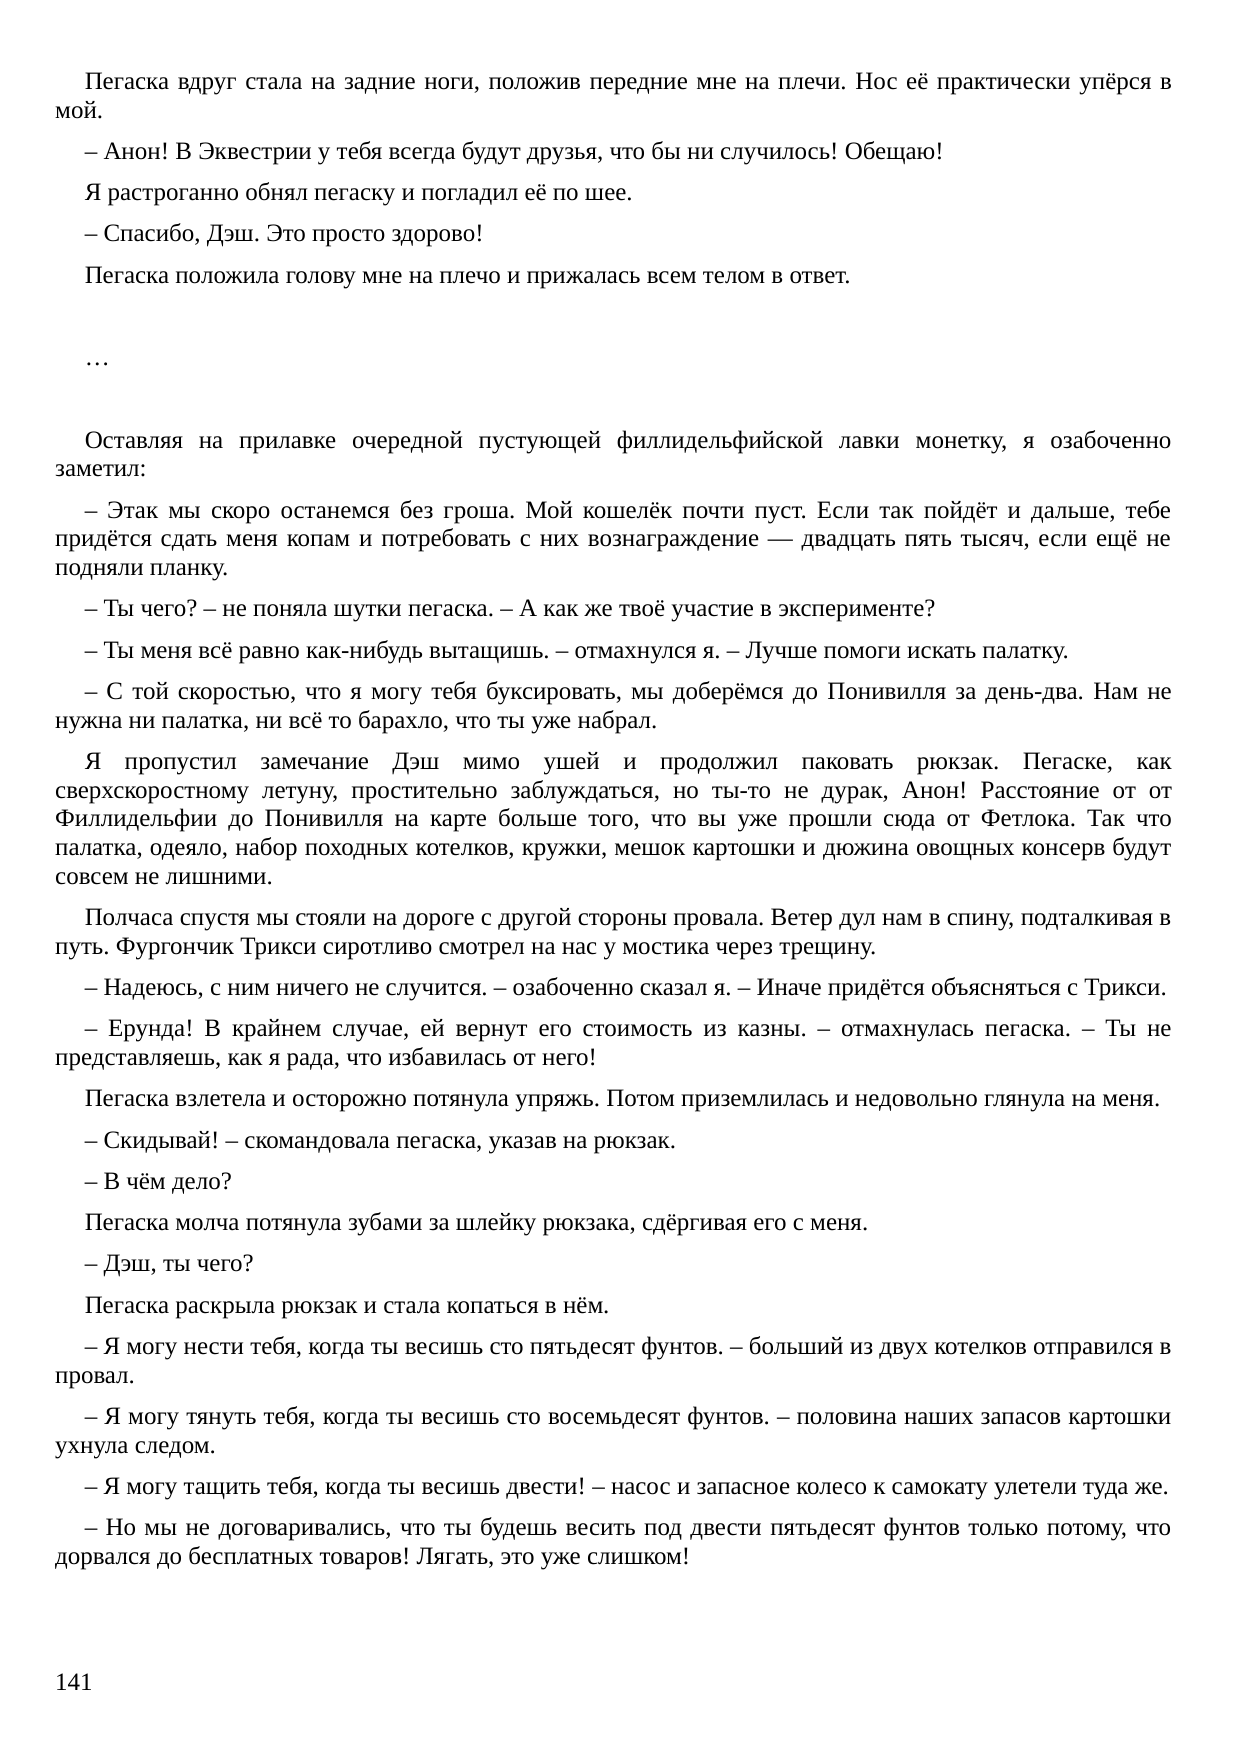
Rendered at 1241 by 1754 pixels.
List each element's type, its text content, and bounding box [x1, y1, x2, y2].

text – С той скоростью, что я могу тебя буксировать, мы доберёмся до Понивилля за день-два. Нам не нужна ни палатка, ни всё то барахло, что ты уже набрал. [55, 676, 1173, 733]
text – Дэш, ты чего? [55, 1248, 1173, 1277]
text – Я могу нести тебя, когда ты весишь сто пятьдесят фунтов. – больший из двух котелков отправился в провал. [55, 1331, 1173, 1388]
text Я растроганно обнял пегаску и погладил её по шее. [55, 177, 1173, 206]
text Пегаска вдруг стала на задние ноги, положив передние мне на плечи. Нос её практически упёрся в мой. [55, 66, 1173, 123]
text – Я могу тащить тебя, когда ты весишь двести! – насос и запасное колесо к самокату улетели туда же. [55, 1471, 1173, 1500]
text – Надеюсь, с ним ничего не случится. – озабоченно сказал я. – Иначе придётся объясняться с Трикси. [55, 972, 1173, 1001]
text … [55, 342, 1173, 371]
text – В чём дело? [55, 1166, 1173, 1195]
text Пегаска положила голову мне на плечо и прижалась всем телом в ответ. [55, 260, 1173, 288]
text – Спасибо, Дэш. Это просто здорово! [55, 218, 1173, 247]
text Я пропустил замечание Дэш мимо ушей и продолжил паковать рюкзак. Пегаске, как сверхскоростному летуну, простительно заблуждаться, но ты-то не дурак, Анон! Расстояние от от Филлидельфии до Понивилля на карте больше того, что вы уже прошли сюда от Фетлока. Так что палатка, одеяло, набор походных котелков, кружки, мешок картошки и дюжина овощных консерв будут совсем не лишними. [55, 746, 1173, 890]
text – Ерунда! В крайнем случае, ей вернут его стоимость из казны. – отмахнулась пегаска. – Ты не представляешь, как я рада, что избавилась от него! [55, 1013, 1173, 1071]
text – Я могу тянуть тебя, когда ты весишь сто восемьдесят фунтов. – половина наших запасов картошки ухнула следом. [55, 1401, 1173, 1458]
text – Этак мы скоро останемся без гроша. Мой кошелёк почти пуст. Если так пойдёт и дальше, тебе придётся сдать меня копам и потребовать с них вознаграждение — двадцать пять тысяч, если ещё не подняли планку. [55, 495, 1173, 581]
text – Ты чего? – не поняла шутки пегаска. – А как же твоё участие в эксперименте? [55, 593, 1173, 622]
text Оставляя на прилавке очередной пустующей филлидельфийской лавки монетку, я озабоченно заметил: [55, 425, 1173, 482]
text Пегаска молча потянула зубами за шлейку рюкзака, сдёргивая его с меня. [55, 1207, 1173, 1236]
text – Анон! В Эквестрии у тебя всегда будут друзья, что бы ни случилось! Обещаю! [55, 136, 1173, 165]
text – Ты меня всё равно как-нибудь вытащишь. – отмахнулся я. – Лучше помоги искать палатку. [55, 635, 1173, 663]
text – Но мы не договаривались, что ты будешь весить под двести пятьдесят фунтов только потому, что дорвался до бесплатных товаров! Лягать, это уже слишком! [55, 1512, 1173, 1570]
text Пегаска раскрыла рюкзак и стала копаться в нём. [55, 1290, 1173, 1318]
text Пегаска взлетела и осторожно потянула упряжь. Потом приземлилась и недовольно глянула на меня. [55, 1083, 1173, 1112]
text Полчаса спустя мы стояли на дороге с другой стороны провала. Ветер дул нам в спину, подталкивая в путь. Фургончик Трикси сиротливо смотрел на нас у мостика через трещину. [55, 902, 1173, 960]
text – Скидывай! – скомандовала пегаска, указав на рюкзак. [55, 1125, 1173, 1153]
